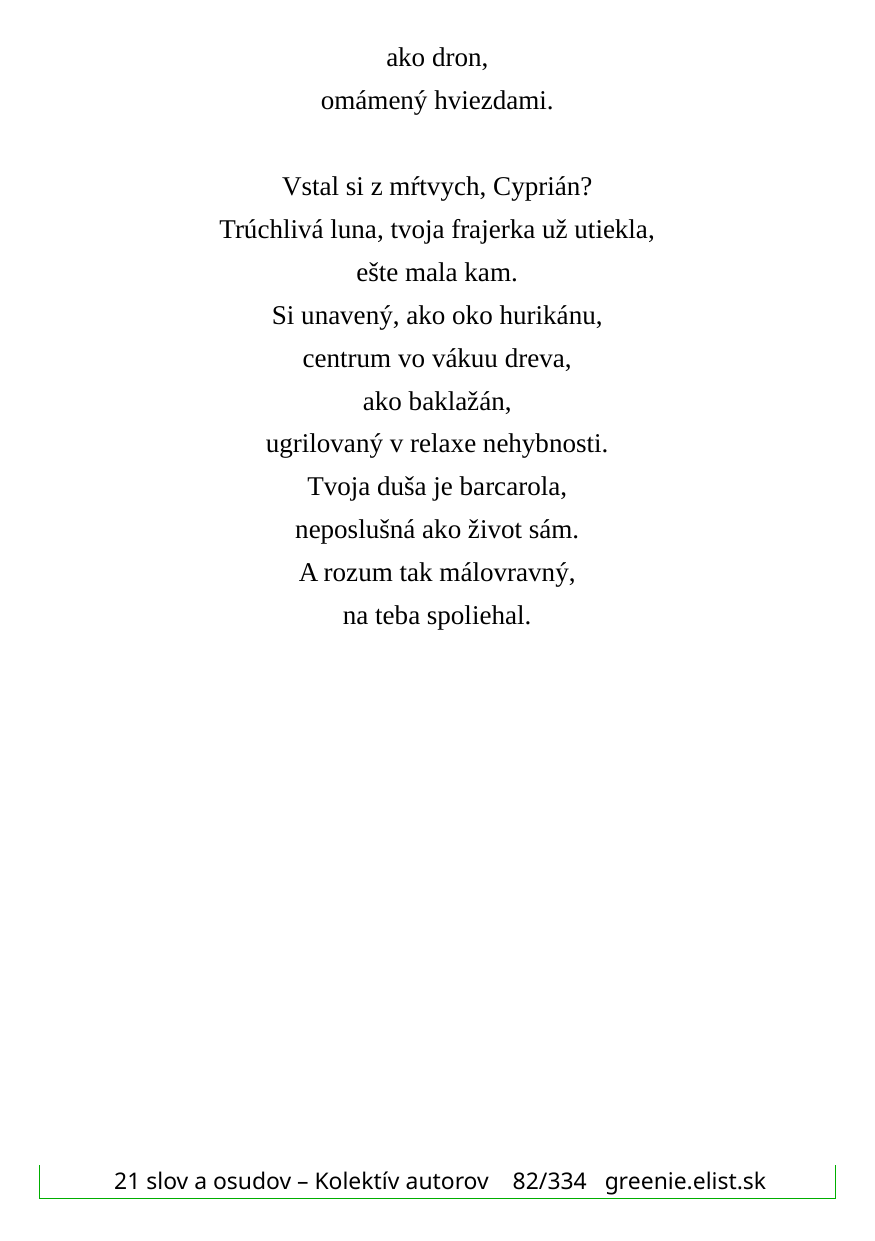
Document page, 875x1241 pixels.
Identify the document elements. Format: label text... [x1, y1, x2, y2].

text Si unavený, ako oko hurikánu, [41, 299, 833, 330]
text omámený hviezdami. [41, 84, 833, 115]
text centrum vo vákuu dreva, [41, 342, 833, 373]
text na teba spoliehal. [41, 599, 833, 630]
text ako dron, [41, 41, 833, 72]
text ugrilovaný v relaxe nehybnosti. [41, 428, 833, 459]
text neposlušná ako život sám. [41, 513, 833, 544]
text Trúchlivá luna, tvoja frajerka už utiekla, [41, 213, 833, 244]
text Tvoja duša je barcarola, [41, 471, 833, 502]
text A rozum tak málovravný, [41, 556, 833, 587]
text ako baklažán, [41, 385, 833, 416]
text Vstal si z mŕtvych, Cyprián? [41, 170, 833, 201]
text ešte mala kam. [41, 256, 833, 287]
